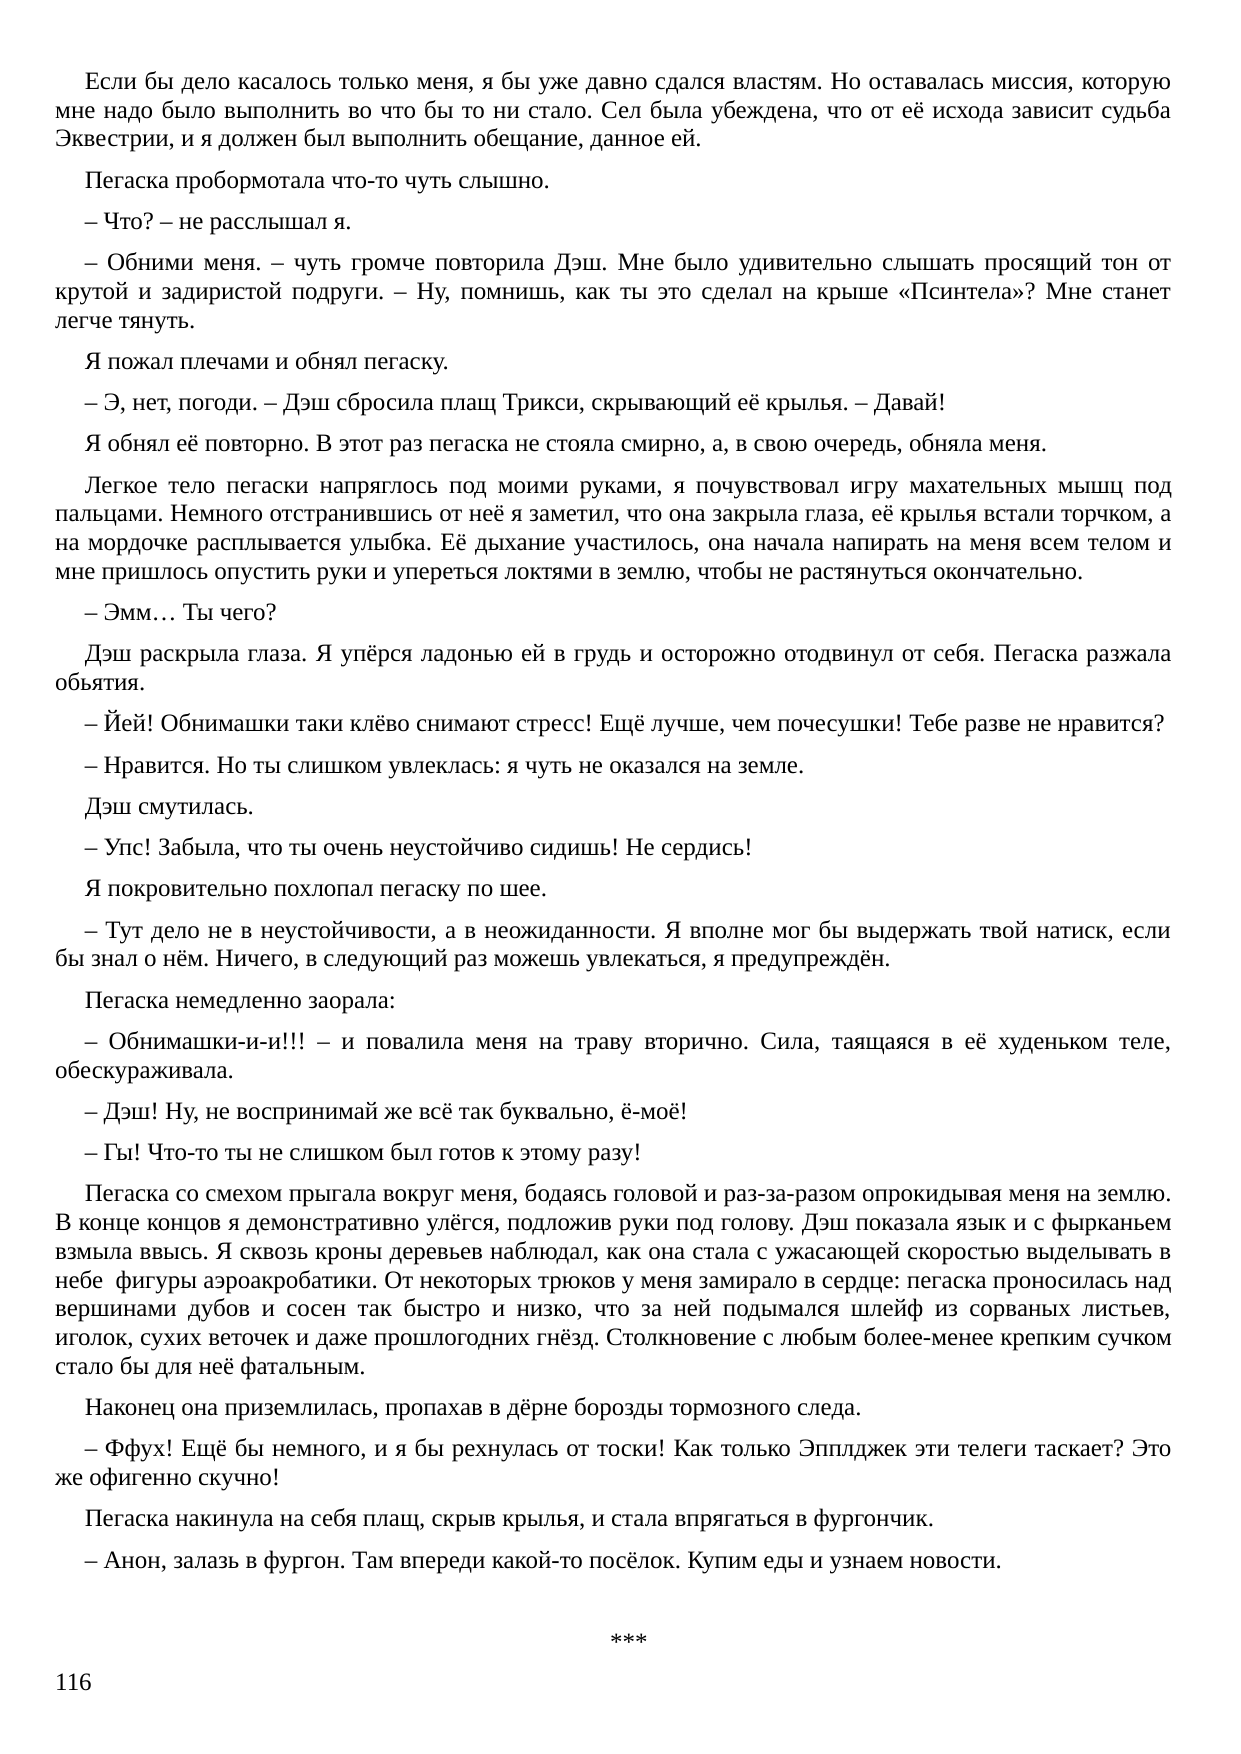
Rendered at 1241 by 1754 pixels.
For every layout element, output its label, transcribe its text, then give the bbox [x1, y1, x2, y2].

text Дэш смутилась. [55, 791, 1173, 820]
text – Йей! Обнимашки таки клёво снимают стресс! Ещё лучше, чем почесушки! Тебе разве не нравится? [55, 708, 1173, 737]
text – Упс! Забыла, что ты очень неустойчиво сидишь! Не сердись! [55, 832, 1173, 861]
text Пегаска со смехом прыгала вокруг меня, бодаясь головой и раз-за-разом опрокидывая меня на землю. В конце концов я демонстративно улёгся, подложив руки под голову. Дэш показала язык и с фырканьем взмыла ввысь. Я сквозь кроны деревьев наблюдал, как она стала с ужасающей скоростью выделывать в небе фигуры аэроакробатики. От некоторых трюков у меня замирало в сердце: пегаска проносилась над вершинами дубов и сосен так быстро и низко, что за ней подымался шлейф из сорваных листьев, иголок, сухих веточек и даже прошлогодних гнёзд. Столкновение с любым более-менее крепким сучком стало бы для неё фатальным. [55, 1178, 1173, 1380]
text *** [55, 1627, 1173, 1656]
text – Обними меня. – чуть громче повторила Дэш. Мне было удивительно слышать просящий тон от крутой и задиристой подруги. – Ну, помнишь, как ты это сделал на крыше «Псинтела»? Мне станет легче тянуть. [55, 247, 1173, 333]
text – Э, нет, погоди. – Дэш сбросила плащ Трикси, скрывающий её крылья. – Давай! [55, 387, 1173, 416]
text – Что? – не расслышал я. [55, 206, 1173, 235]
text Я покровительно похлопал пегаску по шее. [55, 873, 1173, 902]
text Я пожал плечами и обнял пегаску. [55, 346, 1173, 375]
text – Эмм… Ты чего? [55, 597, 1173, 626]
text – Гы! Что-то ты не слишком был готов к этому разу! [55, 1137, 1173, 1166]
text Пегаска пробормотала что-то чуть слышно. [55, 165, 1173, 193]
text – Анон, залазь в фургон. Там впереди какой-то посёлок. Купим еды и узнаем новости. [55, 1545, 1173, 1573]
text Легкое тело пегаски напряглось под моими руками, я почувствовал игру махательных мышц под пальцами. Немного отстранившись от неё я заметил, что она закрыла глаза, её крылья встали торчком, а на мордочке расплывается улыбка. Её дыхание участилось, она начала напирать на меня всем телом и мне пришлось опустить руки и упереться локтями в землю, чтобы не растянуться окончательно. [55, 470, 1173, 585]
text – Дэш! Ну, не воспринимай же всё так буквально, ё-моё! [55, 1096, 1173, 1125]
text Пегаска немедленно заорала: [55, 985, 1173, 1013]
text Наконец она приземлилась, пропахав в дёрне борозды тормозного следа. [55, 1392, 1173, 1421]
text Дэш раскрыла глаза. Я упёрся ладонью ей в грудь и осторожно отодвинул от себя. Пегаска разжала обьятия. [55, 638, 1173, 696]
text – Обнимашки-и-и!!! – и повалила меня на траву вторично. Сила, таящаяся в её худеньком теле, обескураживала. [55, 1026, 1173, 1083]
text Пегаска накинула на себя плащ, скрыв крылья, и стала впрягаться в фургончик. [55, 1503, 1173, 1532]
text – Нравится. Но ты слишком увлеклась: я чуть не оказался на земле. [55, 750, 1173, 778]
text – Ффух! Ещё бы немного, и я бы рехнулась от тоски! Как только Эпплджек эти телеги таскает? Это же офигенно скучно! [55, 1433, 1173, 1491]
text Я обнял её повторно. В этот раз пегаска не стояла смирно, а, в свою очередь, обняла меня. [55, 428, 1173, 457]
text Если бы дело касалось только меня, я бы уже давно сдался властям. Но оставалась миссия, которую мне надо было выполнить во что бы то ни стало. Сел была убеждена, что от её исхода зависит судьба Эквестрии, и я должен был выполнить обещание, данное ей. [55, 66, 1173, 152]
text – Тут дело не в неустойчивости, а в неожиданности. Я вполне мог бы выдержать твой натиск, если бы знал о нём. Ничего, в следующий раз можешь увлекаться, я предупреждён. [55, 915, 1173, 972]
